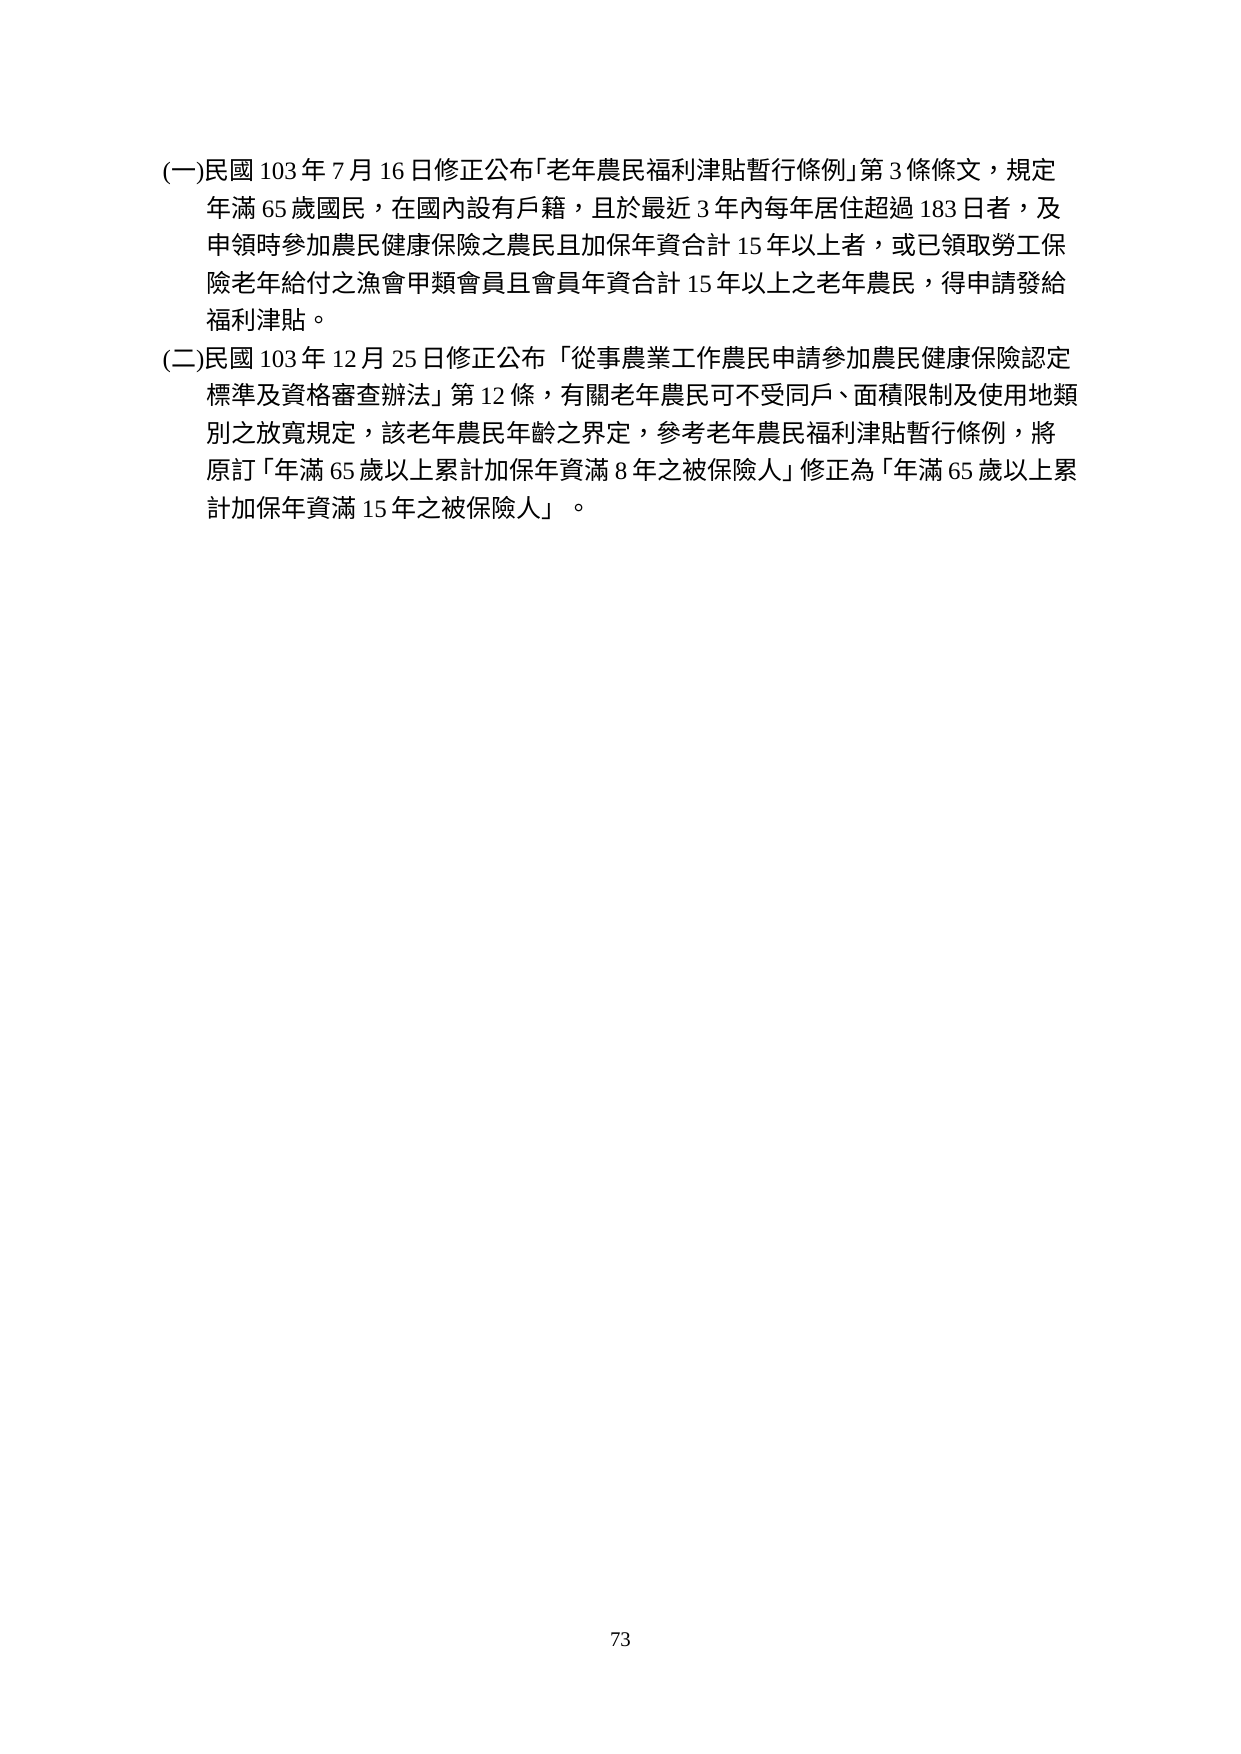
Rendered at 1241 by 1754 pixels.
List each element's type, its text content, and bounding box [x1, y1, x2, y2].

text (二)民國103年12月25日修正公布「從事農業工作農民申請參加農民健康保險認定標準及資格審查辦法」第12條，有關老年農民可不受同戶、面積限制及使用地類別之放寬規定，該老年農民年齡之界定，參考老年農民福利津貼暫行條例，將原訂「年滿65歲以上累計加保年資滿8年之被保險人」修正為「年滿65歲以上累計加保年資滿15年之被保險人」。 [162, 337, 1078, 525]
text (一)民國103年7月16日修正公布｢老年農民福利津貼暫行條例｣第3條條文，規定年滿65歲國民，在國內設有戶籍，且於最近3年內每年居住超過183日者，及申領時參加農民健康保險之農民且加保年資合計15年以上者，或已領取勞工保險老年給付之漁會甲類會員且會員年資合計15年以上之老年農民，得申請發給福利津貼。 [162, 150, 1078, 337]
